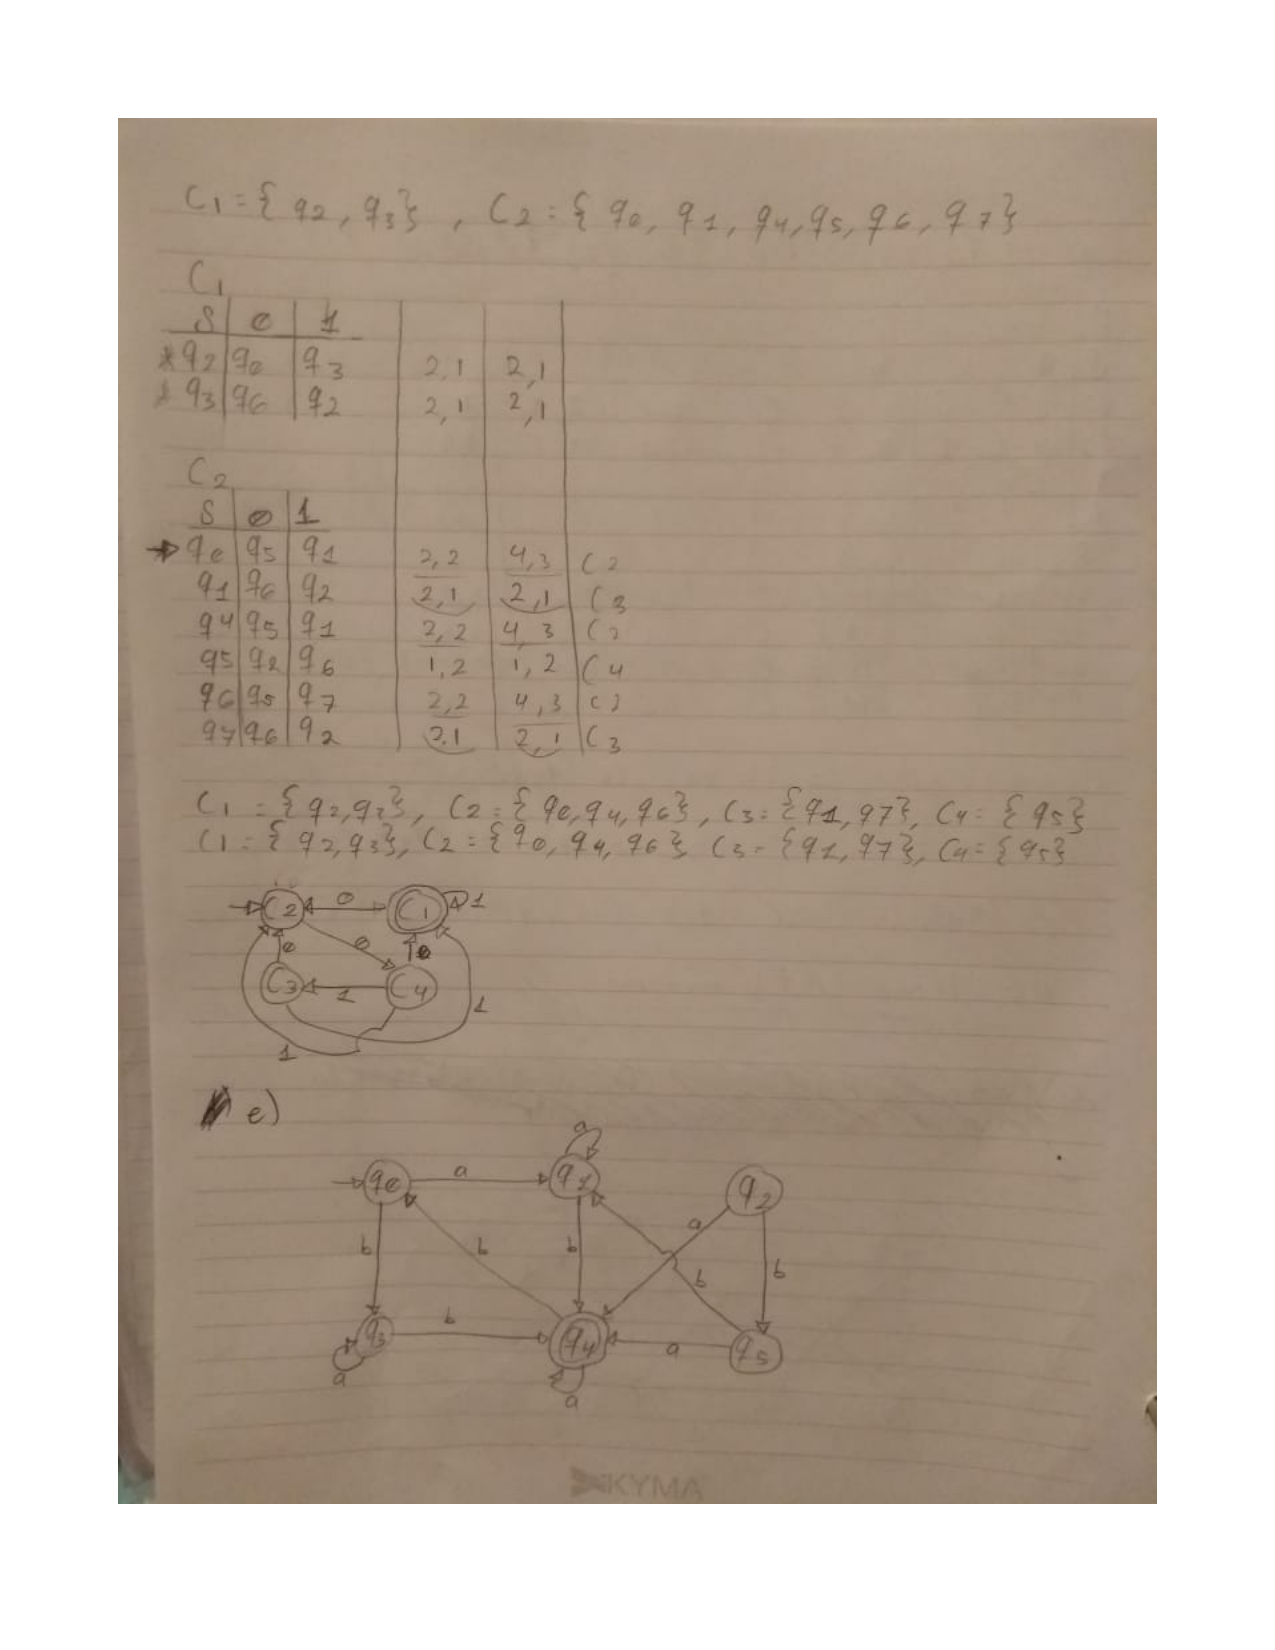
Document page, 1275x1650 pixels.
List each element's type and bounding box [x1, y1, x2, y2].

picture [118, 118, 1157, 1504]
